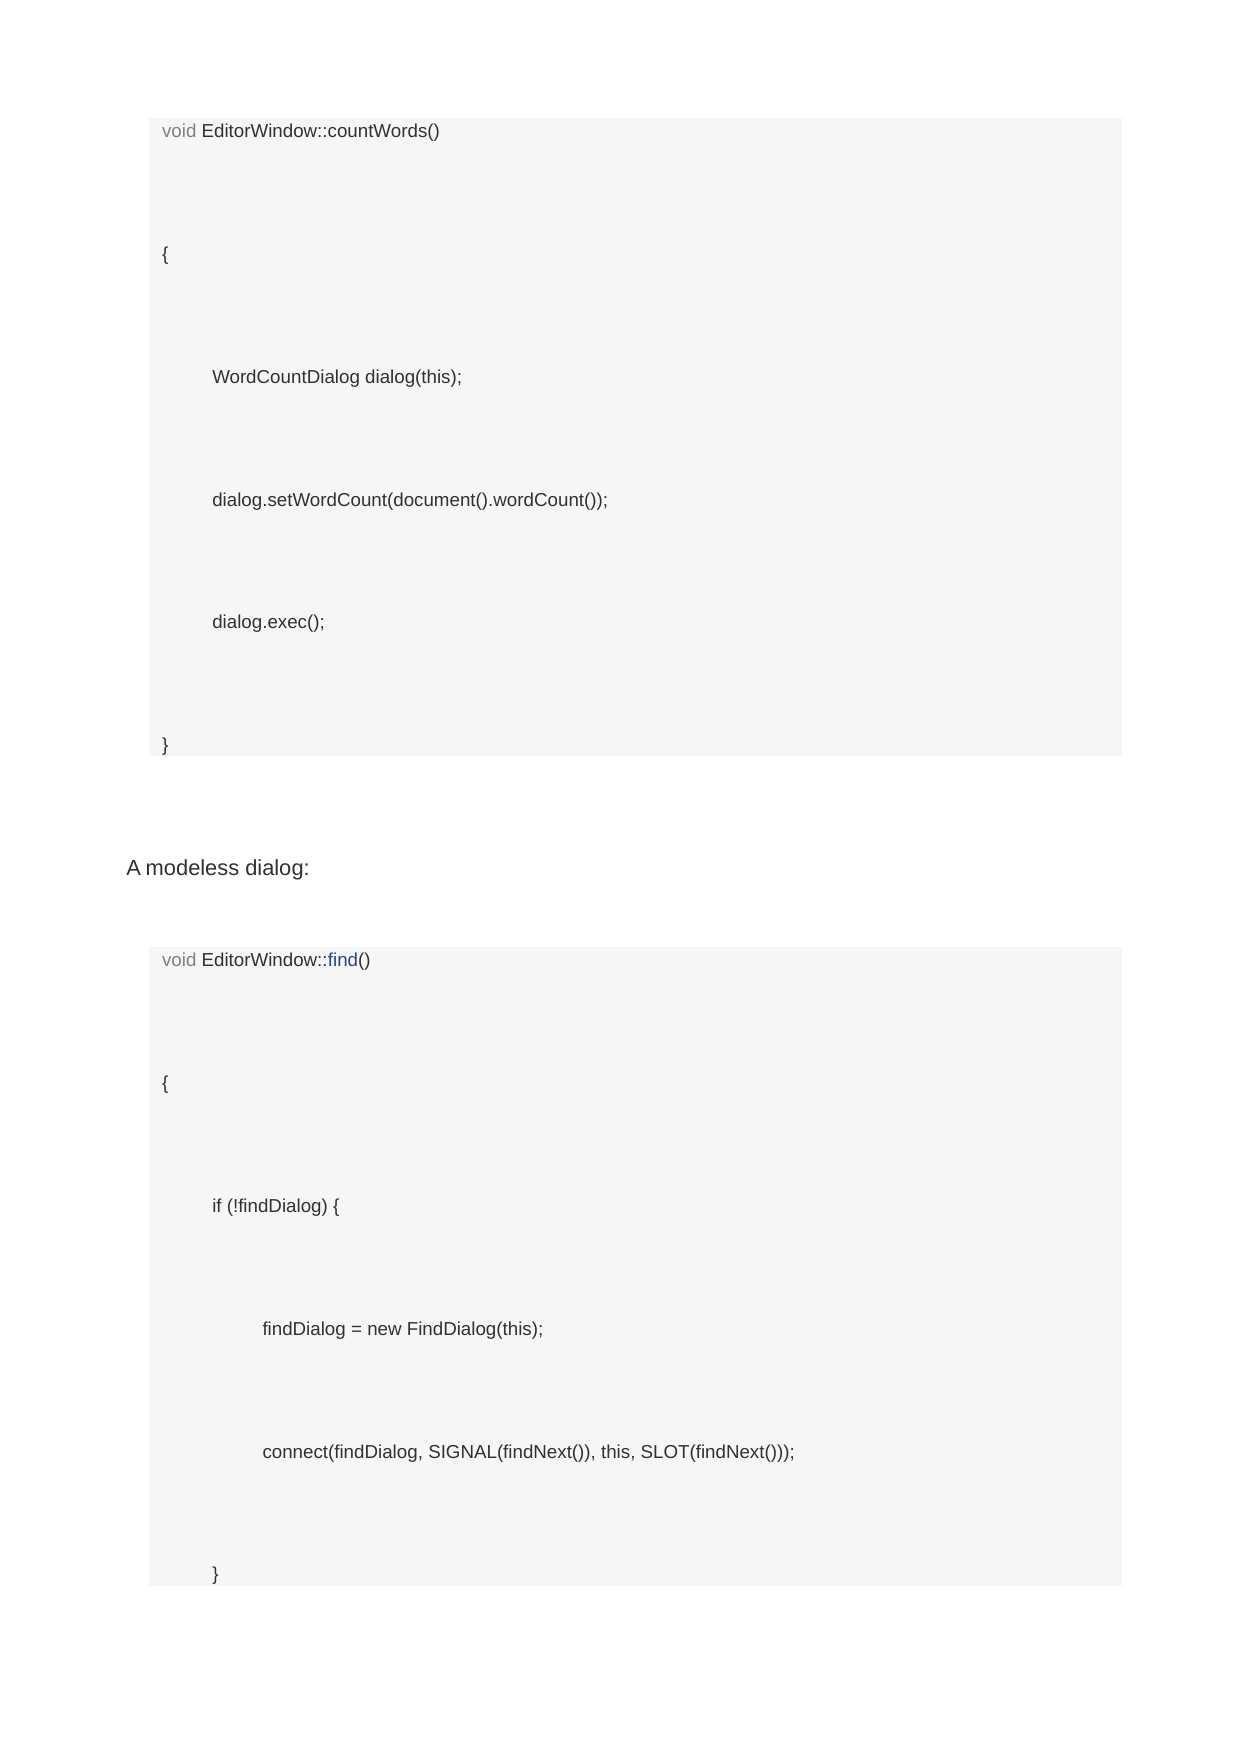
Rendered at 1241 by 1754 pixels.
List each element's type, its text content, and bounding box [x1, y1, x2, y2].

text connect(findDialog, SIGNAL(findNext()), this, SLOT(findNext())); [149, 1439, 1122, 1463]
text void EditorWindow::find() [149, 947, 1122, 972]
text dialog.exec(); [149, 609, 1122, 634]
text } [149, 732, 1122, 756]
text findDialog = new FindDialog(this); [149, 1316, 1122, 1340]
text { [149, 241, 1122, 265]
text { [149, 1070, 1122, 1094]
text } [149, 1561, 1122, 1586]
text void EditorWindow::countWords() [149, 118, 1122, 142]
text dialog.setWordCount(document().wordCount()); [149, 487, 1122, 511]
text if (!findDialog) { [149, 1193, 1122, 1217]
text WordCountDialog dialog(this); [149, 364, 1122, 388]
text A modeless dialog: [126, 855, 1122, 880]
